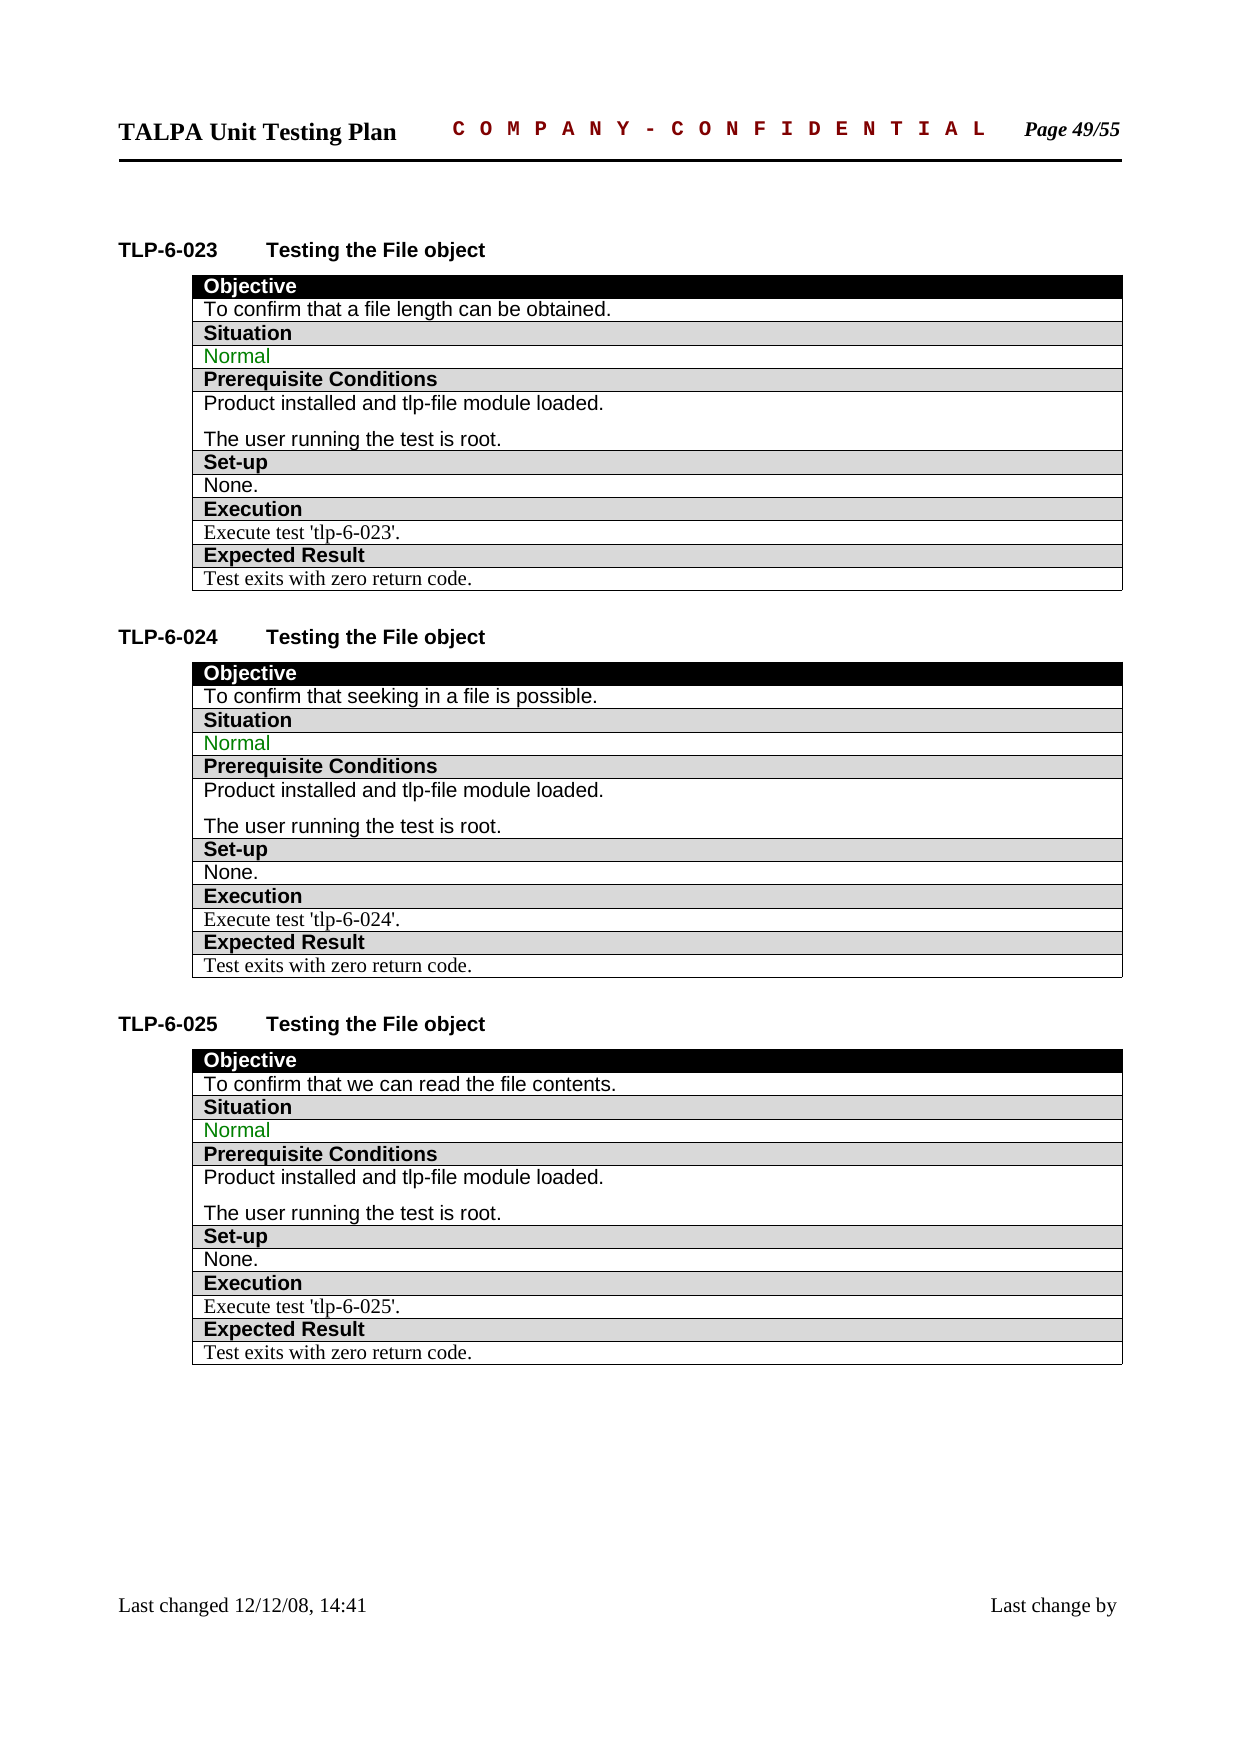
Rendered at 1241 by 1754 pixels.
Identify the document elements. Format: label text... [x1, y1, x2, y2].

table_header Objective [193, 276, 1122, 298]
table_cell Situation [193, 1096, 1122, 1119]
table_cell Set-up [193, 451, 1122, 474]
table_cell None. [193, 862, 1122, 884]
table_cell Prerequisite Conditions [193, 756, 1122, 778]
table_cell Execute test 'tlp-6-025'. [193, 1296, 1122, 1318]
table_cell Execution [193, 498, 1122, 520]
table_cell To confirm that we can read the file contents. [193, 1073, 1122, 1095]
table_cell Set-up [193, 1226, 1122, 1248]
table_header Objective [193, 1050, 1122, 1072]
table_cell Test exits with zero return code. [193, 1342, 1122, 1364]
table_cell Execution [193, 885, 1122, 908]
text TLP-6-024 Testing the File object [118, 626, 1122, 649]
table_cell Test exits with zero return code. [193, 955, 1122, 977]
table_cell To confirm that seeking in a file is possible. [193, 686, 1122, 708]
table_cell Product installed and tlp-file module loaded. The user running the test is root. [193, 1166, 1122, 1225]
table_cell None. [193, 475, 1122, 497]
table_cell Situation [193, 322, 1122, 345]
table_cell Product installed and tlp-file module loaded. The user running the test is root. [193, 779, 1122, 838]
table_cell To confirm that a file length can be obtained. [193, 299, 1122, 321]
table_cell Set-up [193, 839, 1122, 861]
table_cell Execute test 'tlp-6-023'. [193, 521, 1122, 544]
text TLP-6-025 Testing the File object [118, 1013, 1122, 1036]
table_cell Normal [193, 733, 1122, 755]
text TLP-6-023 Testing the File object [118, 239, 1122, 262]
table_cell Expected Result [193, 932, 1122, 954]
table_cell Expected Result [193, 545, 1122, 567]
table_cell Normal [193, 1120, 1122, 1142]
table_cell Prerequisite Conditions [193, 369, 1122, 391]
table_cell Execution [193, 1272, 1122, 1295]
table_cell Execute test 'tlp-6-024'. [193, 909, 1122, 931]
table_cell Product installed and tlp-file module loaded. The user running the test is root. [193, 392, 1122, 450]
table_cell Test exits with zero return code. [193, 568, 1122, 590]
table_cell None. [193, 1249, 1122, 1271]
table_cell Situation [193, 709, 1122, 732]
table_cell Prerequisite Conditions [193, 1143, 1122, 1165]
table_header Objective [193, 663, 1122, 685]
table_cell Normal [193, 346, 1122, 368]
table_cell Expected Result [193, 1319, 1122, 1341]
